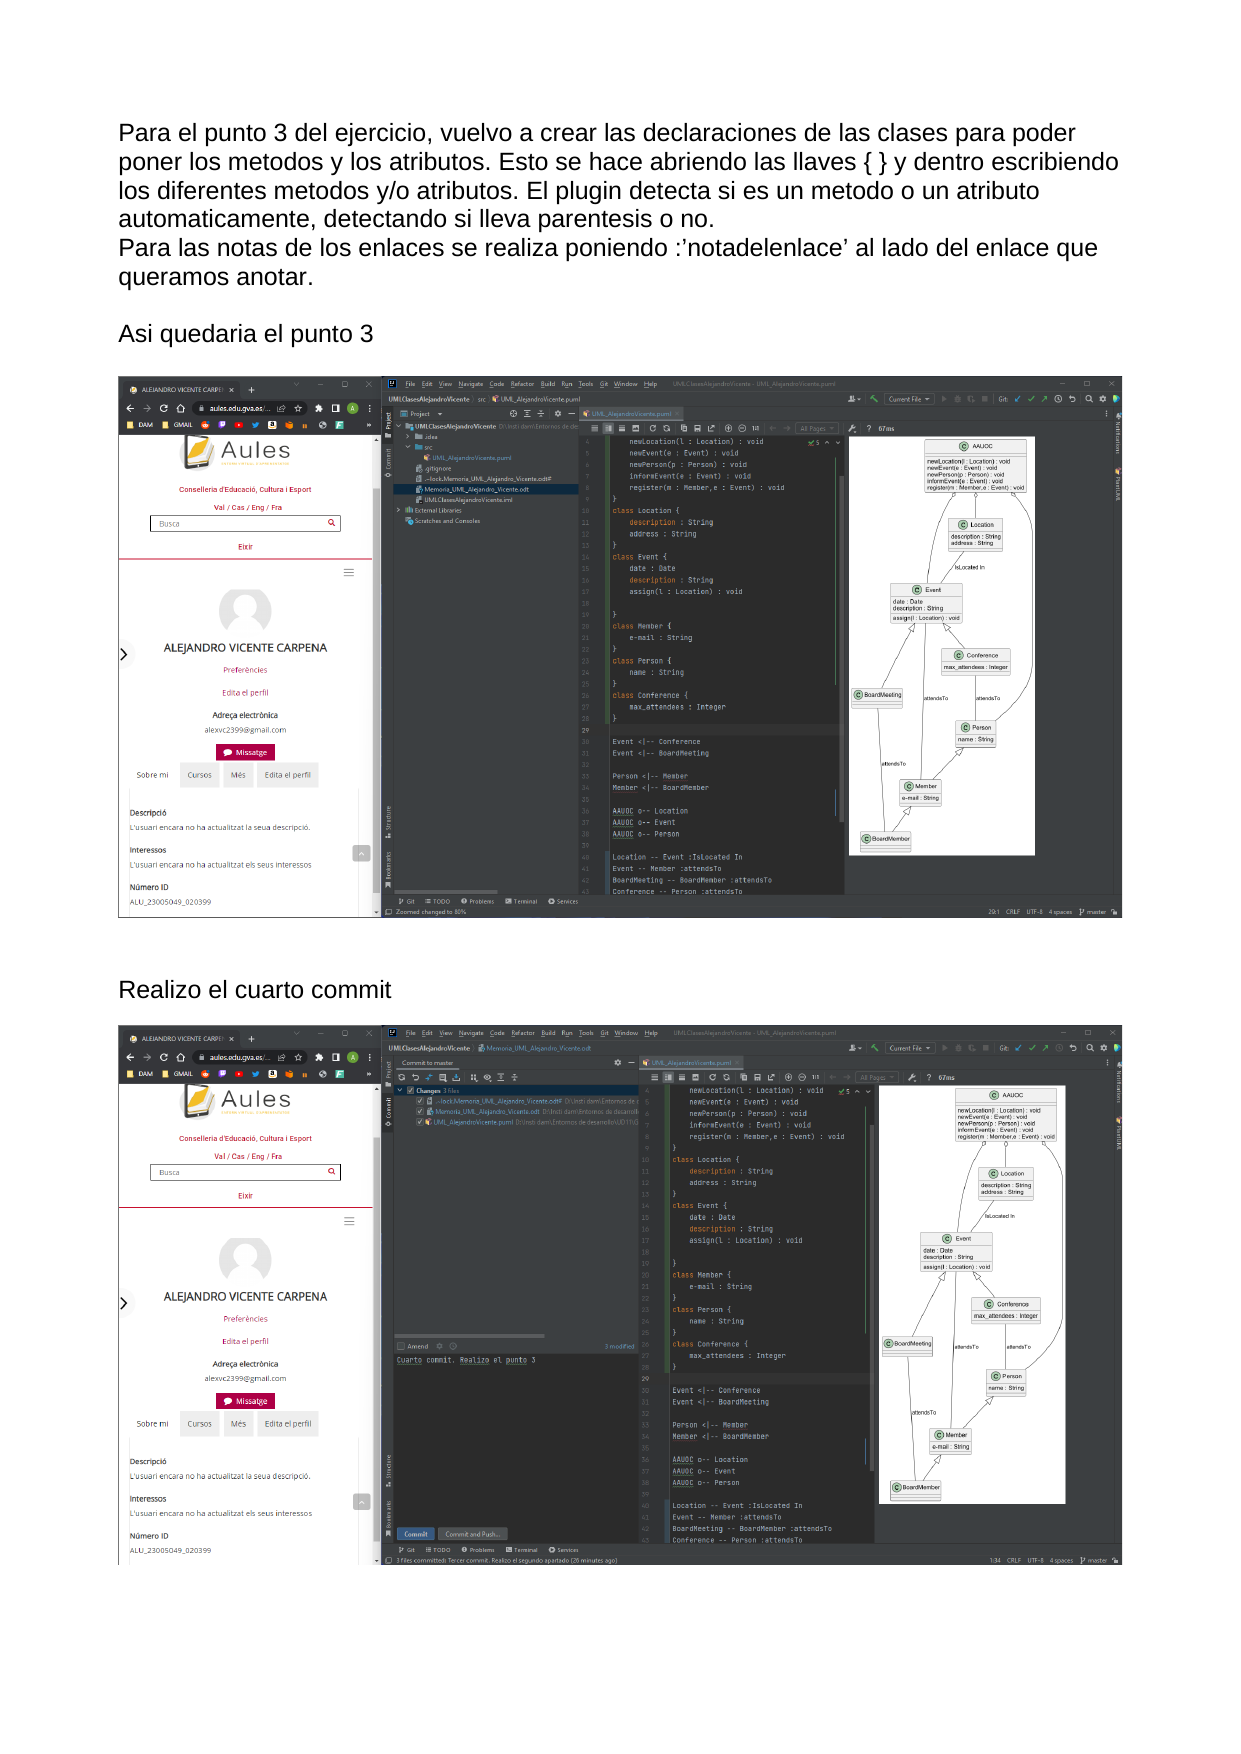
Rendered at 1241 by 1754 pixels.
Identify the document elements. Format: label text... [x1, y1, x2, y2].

picture [118, 1025, 1123, 1565]
text Para las notas de los enlaces se realiza poniendo :’notadelenlace’ al lado del enlace que queramos anotar. [118, 233, 1122, 291]
text Asi quedaria el punto 3 [118, 319, 1122, 348]
text Realizo el cuarto commit [118, 975, 1122, 1004]
text Para el punto 3 del ejercicio, vuelvo a crear las declaraciones de las clases para poder poner los metodos y los atributos. Esto se hace abriendo las llaves { } y dentro escribiendo los diferentes metodos y/o atributos. El plugin detecta si es un metodo o un atributo automaticamente, detectando si lleva parentesis o no. [118, 118, 1122, 233]
picture [118, 376, 1123, 918]
